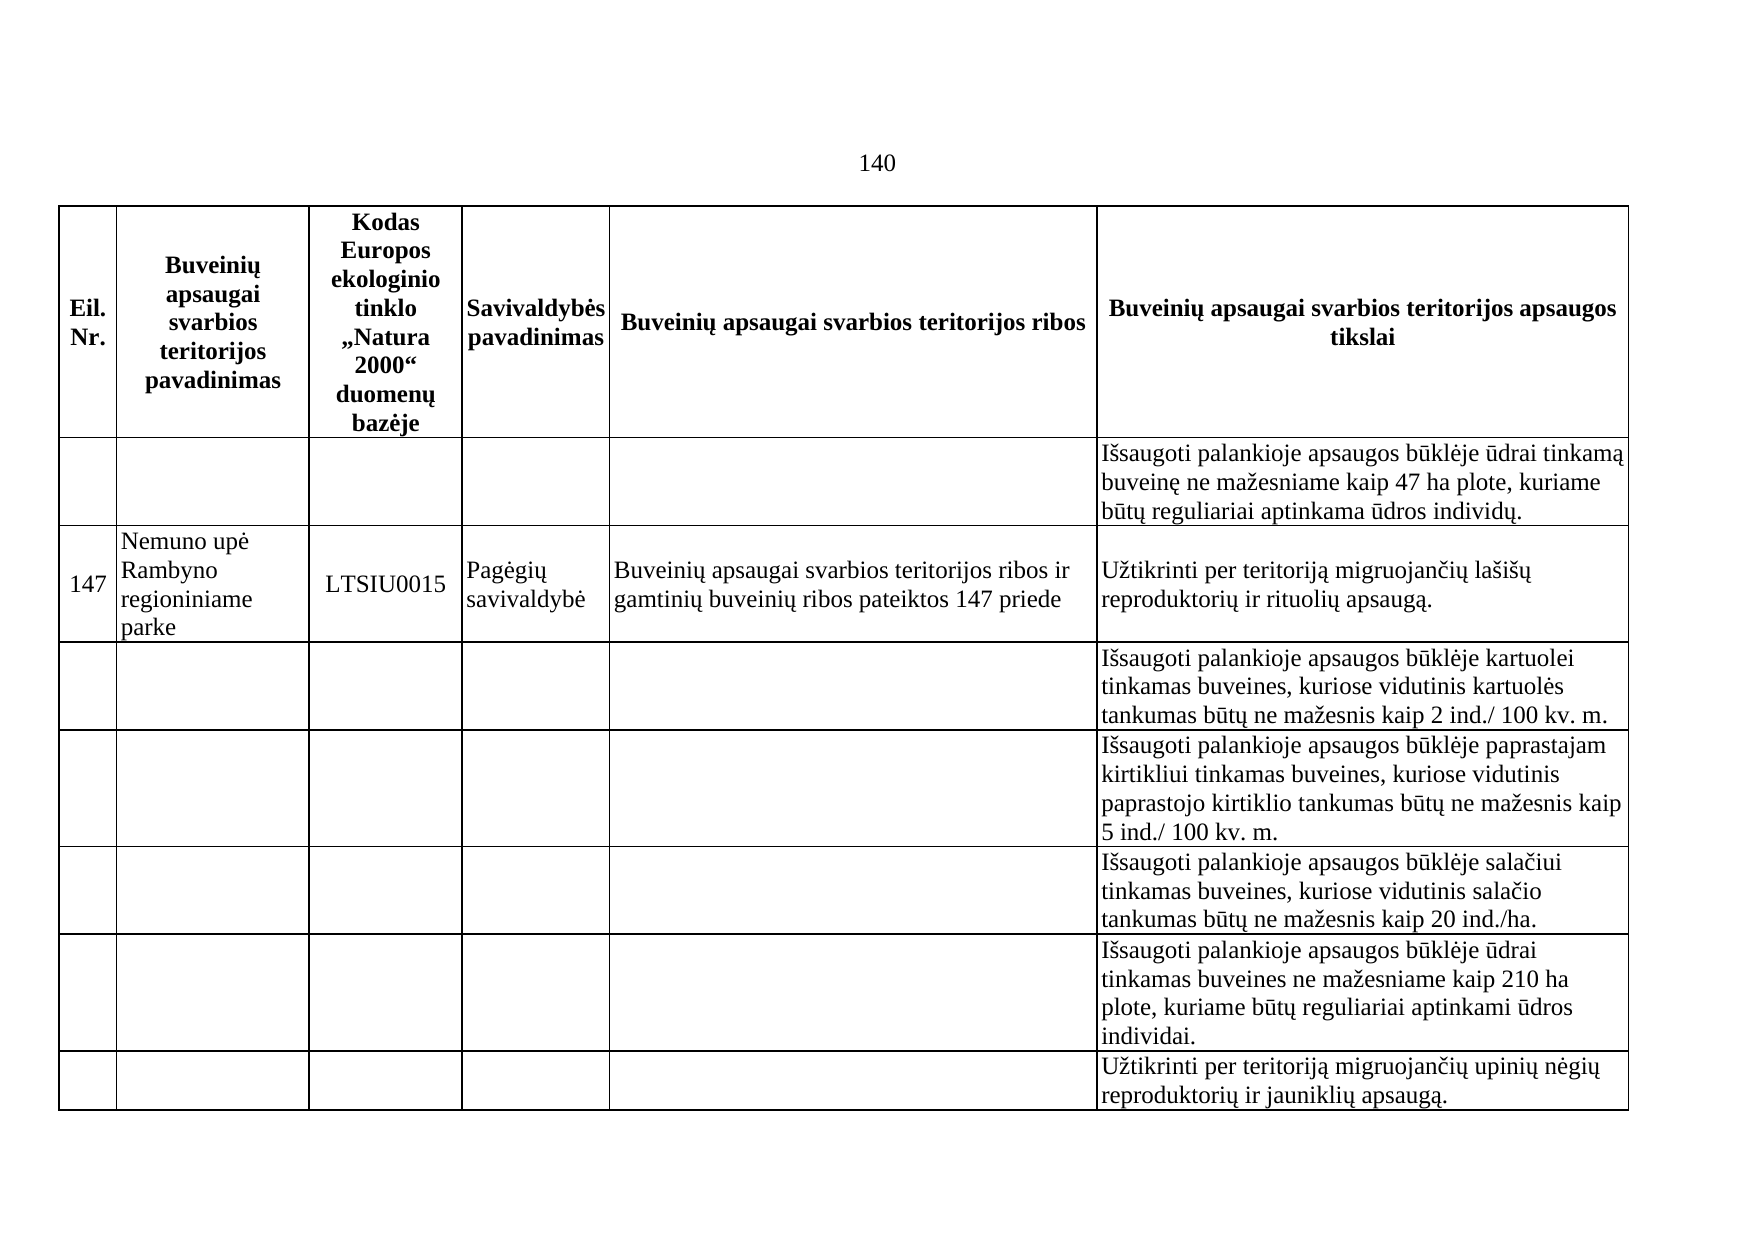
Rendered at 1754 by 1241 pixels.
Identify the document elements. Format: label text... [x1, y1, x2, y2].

table_cell [463, 731, 609, 846]
table_cell [117, 438, 308, 524]
table_cell [117, 643, 308, 729]
table_cell Išsaugoti palankioje apsaugos būklėje paprastajam kirtikliui tinkamas buveines, kuriose vidutinis paprastojo kirtiklio tankumas būtų ne mažesnis kaip 5 ind./ 100 kv. m. [1098, 731, 1628, 846]
table_cell Užtikrinti per teritoriją migruojančių lašišų reproduktorių ir rituolių apsaugą. [1098, 526, 1628, 641]
table_cell Išsaugoti palankioje apsaugos būklėje ūdrai tinkamas buveines ne mažesniame kaip 210 ha plote, kuriame būtų reguliariai aptinkami ūdros individai. [1098, 935, 1628, 1050]
table_header Eil. Nr. [60, 207, 116, 437]
table_cell [60, 438, 116, 524]
table_header Savivaldybės pavadinimas [463, 207, 609, 437]
table_cell [117, 731, 308, 846]
table_cell [117, 847, 308, 933]
table_cell [310, 643, 461, 729]
table_cell [610, 847, 1096, 933]
table_cell [60, 935, 116, 1050]
table_cell [310, 935, 461, 1050]
table_cell [60, 643, 116, 729]
table_cell [610, 731, 1096, 846]
table_cell Išsaugoti palankioje apsaugos būklėje ūdrai tinkamą buveinę ne mažesniame kaip 47 ha plote, kuriame būtų reguliariai aptinkama ūdros individų. [1098, 438, 1628, 524]
table_cell [463, 438, 609, 524]
table_cell [117, 935, 308, 1050]
table_cell LTSIU0015 [310, 526, 461, 641]
table_cell [463, 643, 609, 729]
table_header Buveinių apsaugai svarbios teritorijos apsaugos tikslai [1098, 207, 1628, 437]
table_cell Išsaugoti palankioje apsaugos būklėje kartuolei tinkamas buveines, kuriose vidutinis kartuolės tankumas būtų ne mažesnis kaip 2 ind./ 100 kv. m. [1098, 643, 1628, 729]
table_cell Išsaugoti palankioje apsaugos būklėje salačiui tinkamas buveines, kuriose vidutinis salačio tankumas būtų ne mažesnis kaip 20 ind./ha. [1098, 847, 1628, 933]
table_header Buveinių apsaugai svarbios teritorijos pavadinimas [117, 207, 308, 437]
table_cell [610, 935, 1096, 1050]
table_cell [117, 1052, 308, 1109]
table_cell [60, 731, 116, 846]
table_cell [310, 438, 461, 524]
table_header Buveinių apsaugai svarbios teritorijos ribos [610, 207, 1096, 437]
table_cell [310, 731, 461, 846]
table_cell 147 [60, 526, 116, 641]
table_cell Buveinių apsaugai svarbios teritorijos ribos ir gamtinių buveinių ribos pateiktos 147 priede [610, 526, 1096, 641]
table_cell [310, 1052, 461, 1109]
table_cell [610, 643, 1096, 729]
table_header Kodas Europos ekologinio tinklo „Natura 2000“ duomenų bazėje [310, 207, 461, 437]
table_cell Pagėgių savivaldybė [463, 526, 609, 641]
table_cell [310, 847, 461, 933]
table_cell [463, 935, 609, 1050]
table_cell Nemuno upė Rambyno regioniniame parke [117, 526, 308, 641]
table_cell Užtikrinti per teritoriją migruojančių upinių nėgių reproduktorių ir jauniklių apsaugą. [1098, 1052, 1628, 1109]
table_cell [60, 1052, 116, 1109]
table_cell [463, 847, 609, 933]
table_cell [610, 1052, 1096, 1109]
table_cell [463, 1052, 609, 1109]
table_cell [60, 847, 116, 933]
table_cell [610, 438, 1096, 524]
